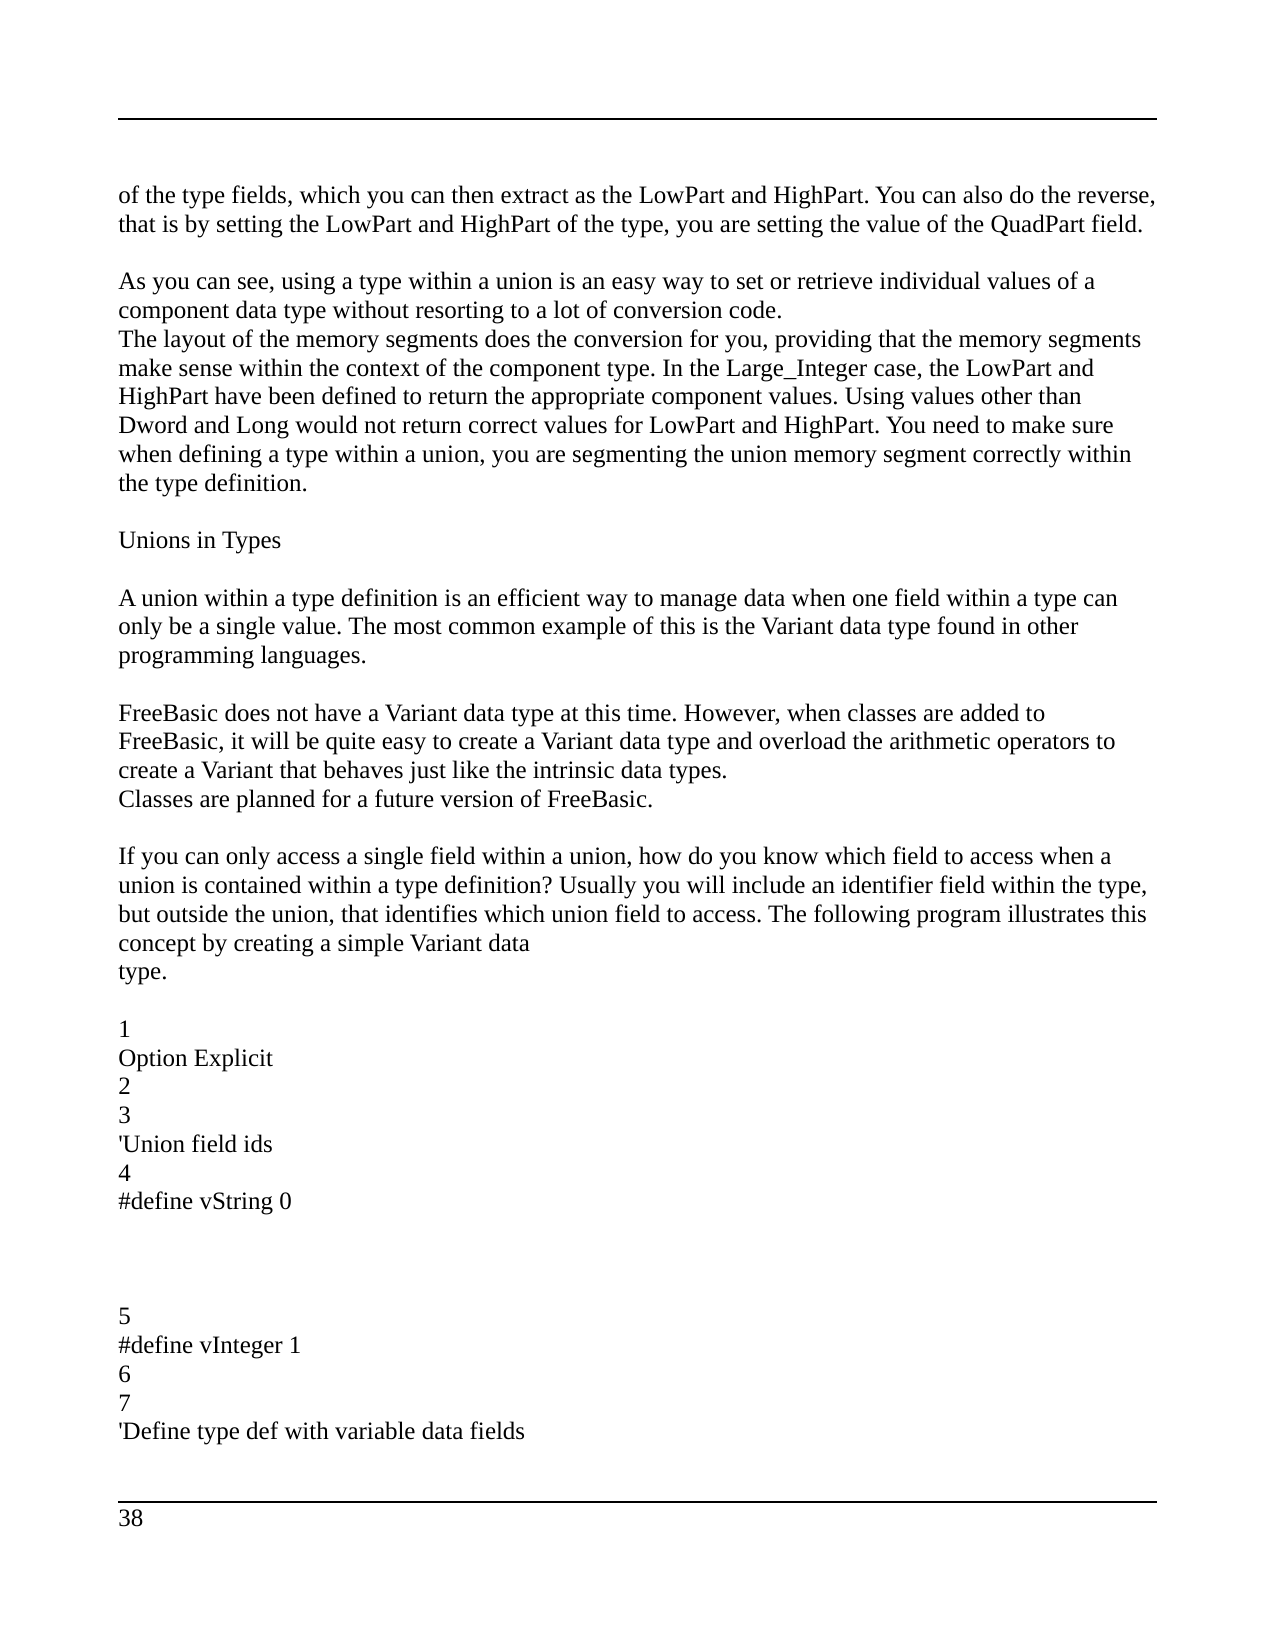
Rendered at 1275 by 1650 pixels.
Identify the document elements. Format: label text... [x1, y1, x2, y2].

text 3 [118, 1100, 1157, 1129]
text A union within a type definition is an efficient way to manage data when one field within a type can only be a single value. The most common example of this is the Variant data type found in other programming languages. [118, 583, 1157, 669]
text FreeBasic does not have a Variant data type at this time. However, when classes are added to FreeBasic, it will be quite easy to create a Variant data type and overload the arithmetic operators to create a Variant that behaves just like the intrinsic data types. [118, 698, 1157, 784]
text Classes are planned for a future version of FreeBasic. [118, 784, 1157, 813]
text type. [118, 956, 1157, 985]
text 1 [118, 1014, 1157, 1043]
text 2 [118, 1071, 1157, 1100]
text If you can only access a single field within a union, how do you know which field to access when a union is contained within a type definition? Usually you will include an identifier field within the type, but outside the union, that identifies which union field to access. The following program illustrates this concept by creating a simple Variant data [118, 841, 1157, 956]
text of the type fields, which you can then extract as the LowPart and HighPart. You can also do the reverse, that is by setting the LowPart and HighPart of the type, you are setting the value of the QuadPart field. [118, 180, 1157, 238]
text 6 [118, 1359, 1157, 1388]
text 4 [118, 1158, 1157, 1186]
text 7 [118, 1388, 1157, 1416]
text 'Union field ids [118, 1129, 1157, 1158]
text #define vString 0 [118, 1186, 1157, 1215]
text #define vInteger 1 [118, 1330, 1157, 1359]
text 'Define type def with variable data fields [118, 1416, 1157, 1445]
text Option Explicit [118, 1043, 1157, 1071]
text The layout of the memory segments does the conversion for you, providing that the memory segments make sense within the context of the component type. In the Large_Integer case, the LowPart and HighPart have been defined to return the appropriate component values. Using values other than Dword and Long would not return correct values for LowPart and HighPart. You need to make sure when defining a type within a union, you are segmenting the union memory segment correctly within the type definition. [118, 324, 1157, 496]
text Unions in Types [118, 525, 1157, 554]
text 5 [118, 1301, 1157, 1330]
text As you can see, using a type within a union is an easy way to set or retrieve individual values of a component data type without resorting to a lot of conversion code. [118, 266, 1157, 324]
